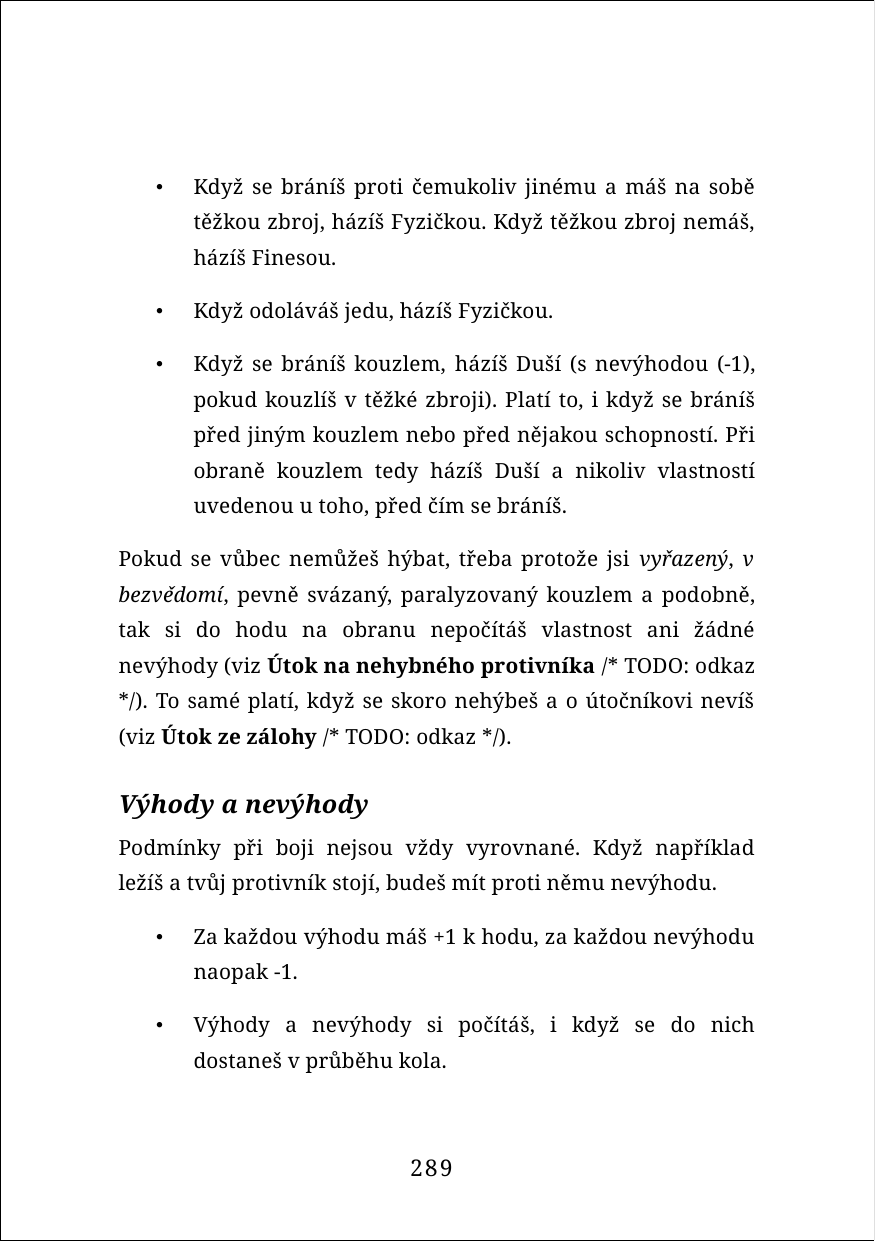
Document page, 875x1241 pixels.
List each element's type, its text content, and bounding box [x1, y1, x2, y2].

text Podmínky při boji nejsou vždy vyrovnané. Když například ležíš a tvůj protivník stojí, budeš mít proti němu nevýhodu. [118, 833, 756, 897]
list Za každou výhodu máš +1 k hodu, za každou nevýhodu naopak -1. [156, 922, 756, 986]
list Když se bráníš kouzlem, házíš Duší (s nevýhodou (-1), pokud kouzlíš v těžké zbroji). Platí to, i když se bráníš před jiným kouzlem nebo před nějakou schopností. Při obraně kouzlem tedy házíš Duší a nikoliv vlastností uvedenou u toho, před čím se bráníš. [156, 349, 756, 520]
text Pokud se vůbec nemůžeš hýbat, třeba protože jsi vyřazený, v bezvědomí, pevně svázaný, paralyzovaný kouzlem a podobně, tak si do hodu na obranu nepočítáš vlastnost ani žádné nevýhody (viz Útok na nehybného protivníka /* TODO: odkaz */). To samé platí, když se skoro nehýbeš a o útočníkovi nevíš (viz Útok ze zálohy /* TODO: odkaz */). [118, 544, 756, 751]
subtitle Výhody a nevýhody [118, 787, 756, 821]
list Výhody a nevýhody si počítáš, i když se do nich dostaneš v průběhu kola. [156, 1011, 756, 1074]
list Když se bráníš proti čemukoliv jinému a máš na sobě těžkou zbroj, házíš Fyzičkou. Když těžkou zbroj nemáš, házíš Finesou. [156, 172, 756, 271]
list Když odoláváš jedu, házíš Fyzičkou. [156, 296, 756, 324]
